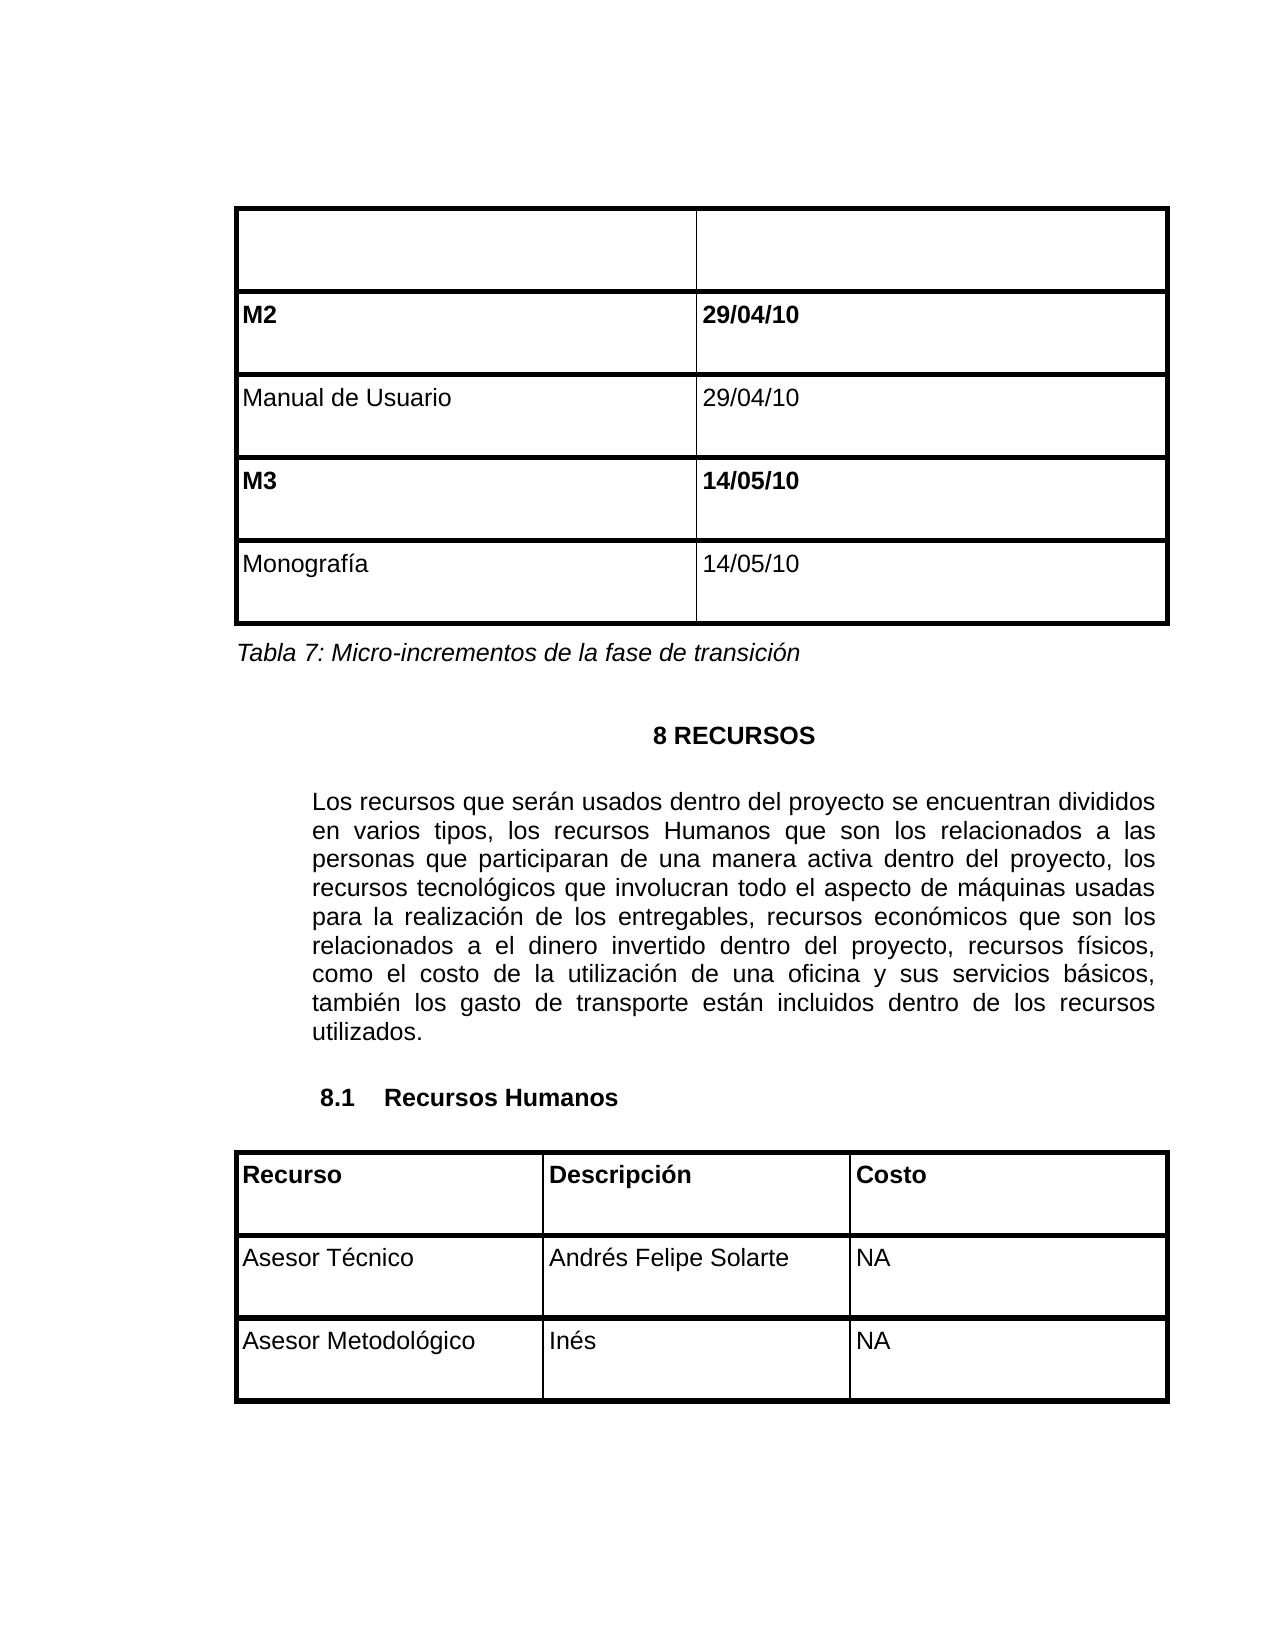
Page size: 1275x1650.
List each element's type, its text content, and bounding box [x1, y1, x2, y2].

subtitle 8 RECURSOS [274, 721, 1157, 749]
table_header Costo [851, 1155, 1165, 1232]
table_cell 29/04/10 [697, 377, 1165, 455]
table_cell Asesor Metodológico [239, 1321, 542, 1398]
table_cell 14/05/10 [697, 460, 1165, 538]
list Recursos Humanos [313, 1083, 1157, 1112]
table_cell M3 [239, 460, 696, 538]
table_cell Inés [544, 1321, 849, 1398]
table_cell 29/04/10 [697, 294, 1165, 372]
table_header Descripción [544, 1155, 849, 1232]
text Tabla 7: Micro-incrementos de la fase de transición [236, 638, 1157, 667]
table_cell Manual de Usuario [239, 377, 696, 455]
table_cell [239, 211, 696, 289]
table_cell NA [851, 1321, 1165, 1398]
table_cell Asesor Técnico [239, 1238, 542, 1315]
table_cell Monografía [239, 543, 696, 621]
table_cell NA [851, 1238, 1165, 1315]
table_header Recurso [239, 1155, 542, 1232]
text Los recursos que serán usados dentro del proyecto se encuentran divididos en varios tipos, los recursos Humanos que son los relacionados a las personas que participaran de una manera activa dentro del proyecto, los recursos tecnológicos que involucran todo el aspecto de máquinas usadas para la realización de los entregables, recursos económicos que son los relacionados a el dinero invertido dentro del proyecto, recursos físicos, como el costo de la utilización de una oficina y sus servicios básicos, también los gasto de transporte están incluidos dentro de los recursos utilizados. [312, 787, 1157, 1046]
table_cell Andrés Felipe Solarte [544, 1238, 849, 1315]
table_cell M2 [239, 294, 696, 372]
table_cell 14/05/10 [697, 543, 1165, 621]
table_cell [697, 211, 1165, 289]
